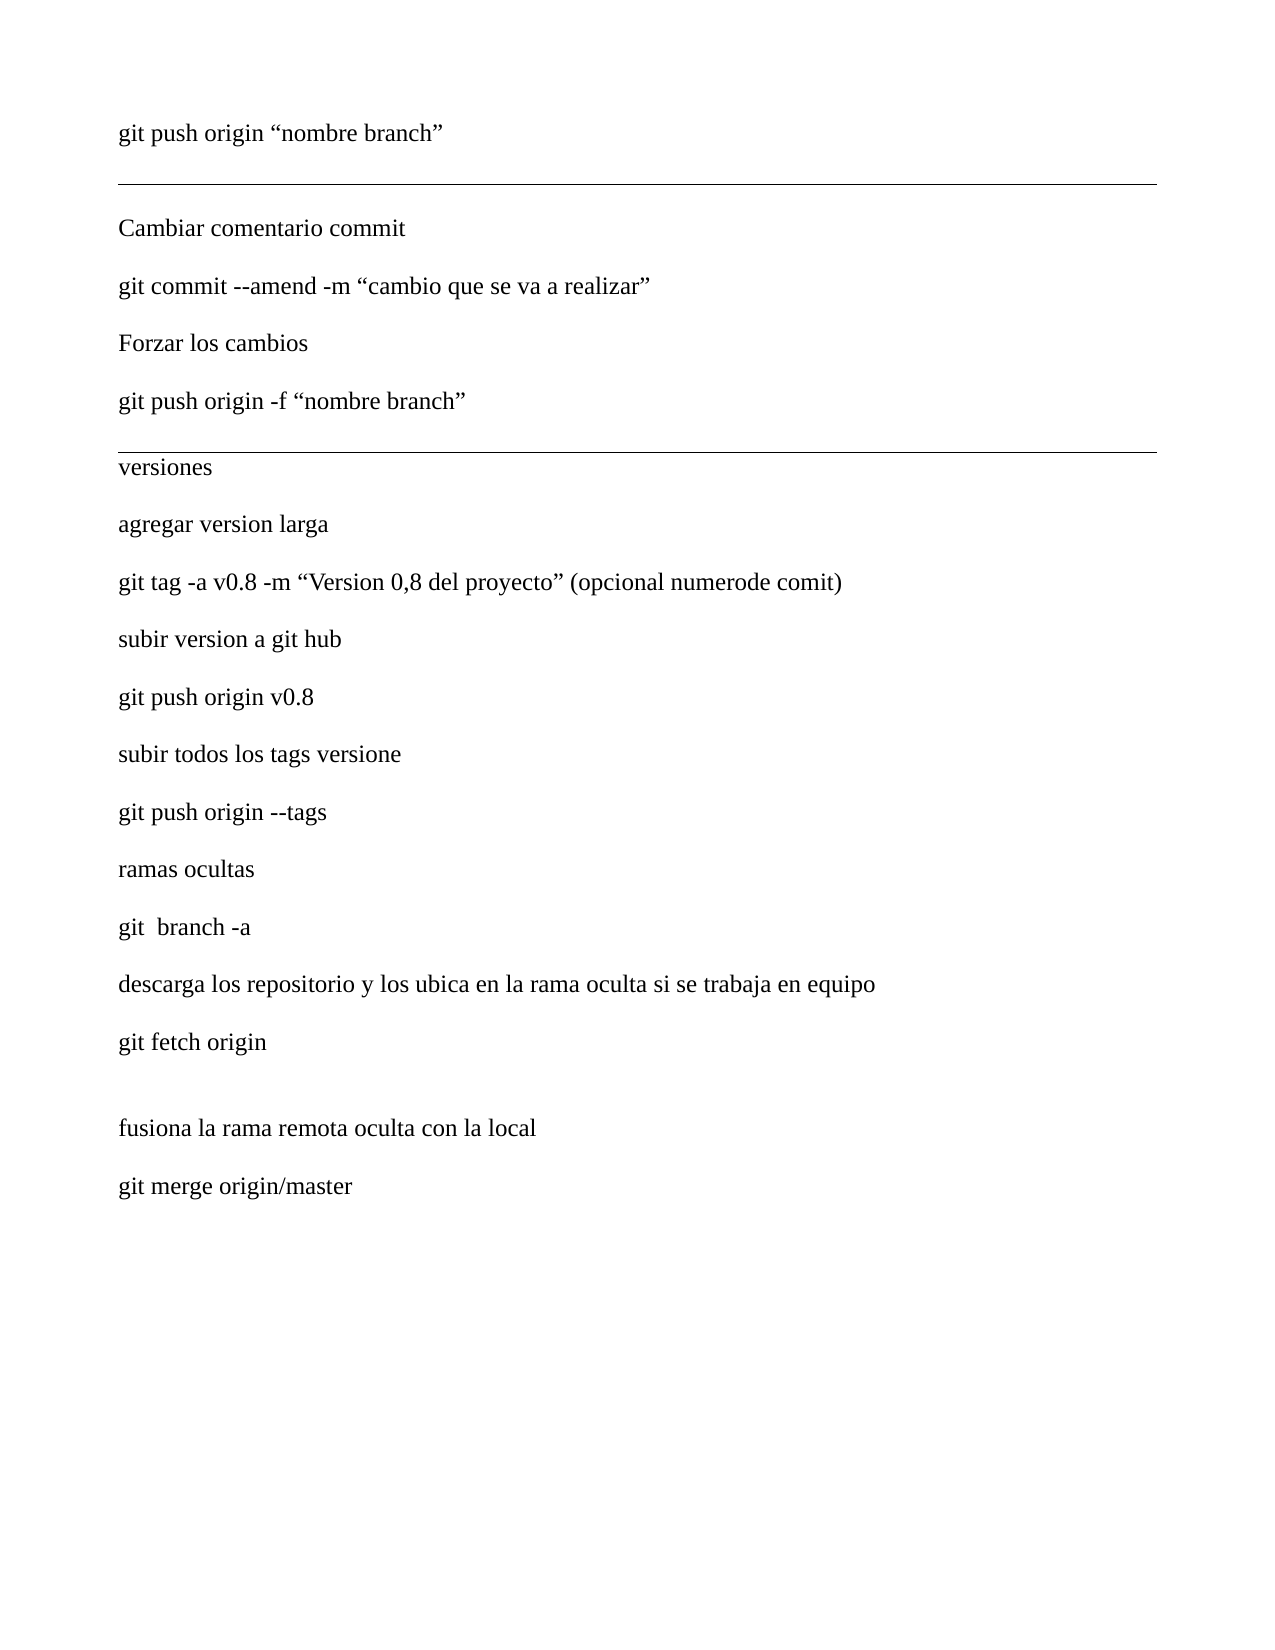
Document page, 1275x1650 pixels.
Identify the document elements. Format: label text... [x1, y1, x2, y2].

text git merge origin/master [118, 1171, 1157, 1199]
text git push origin -f “nombre branch” [118, 386, 1157, 414]
text fusiona la rama remota oculta con la local [118, 1113, 1157, 1142]
text subir todos los tags versione [118, 739, 1157, 768]
text git fetch origin [118, 1027, 1157, 1056]
text git tag -a v0.8 -m “Version 0,8 del proyecto” (opcional numerode comit) [118, 567, 1157, 596]
text git commit --amend -m “cambio que se va a realizar” [118, 271, 1157, 299]
text ramas ocultas [118, 854, 1157, 883]
text Cambiar comentario commit [118, 213, 1157, 242]
text subir version a git hub [118, 624, 1157, 653]
text agregar version larga [118, 509, 1157, 538]
text git push origin --tags [118, 797, 1157, 826]
text Forzar los cambios [118, 328, 1157, 357]
text descarga los repositorio y los ubica en la rama oculta si se trabaja en equipo [118, 969, 1157, 998]
text versiones [118, 453, 1157, 481]
text git push origin “nombre branch” [118, 118, 1157, 147]
text git push origin v0.8 [118, 682, 1157, 711]
text git branch -a [118, 912, 1157, 941]
